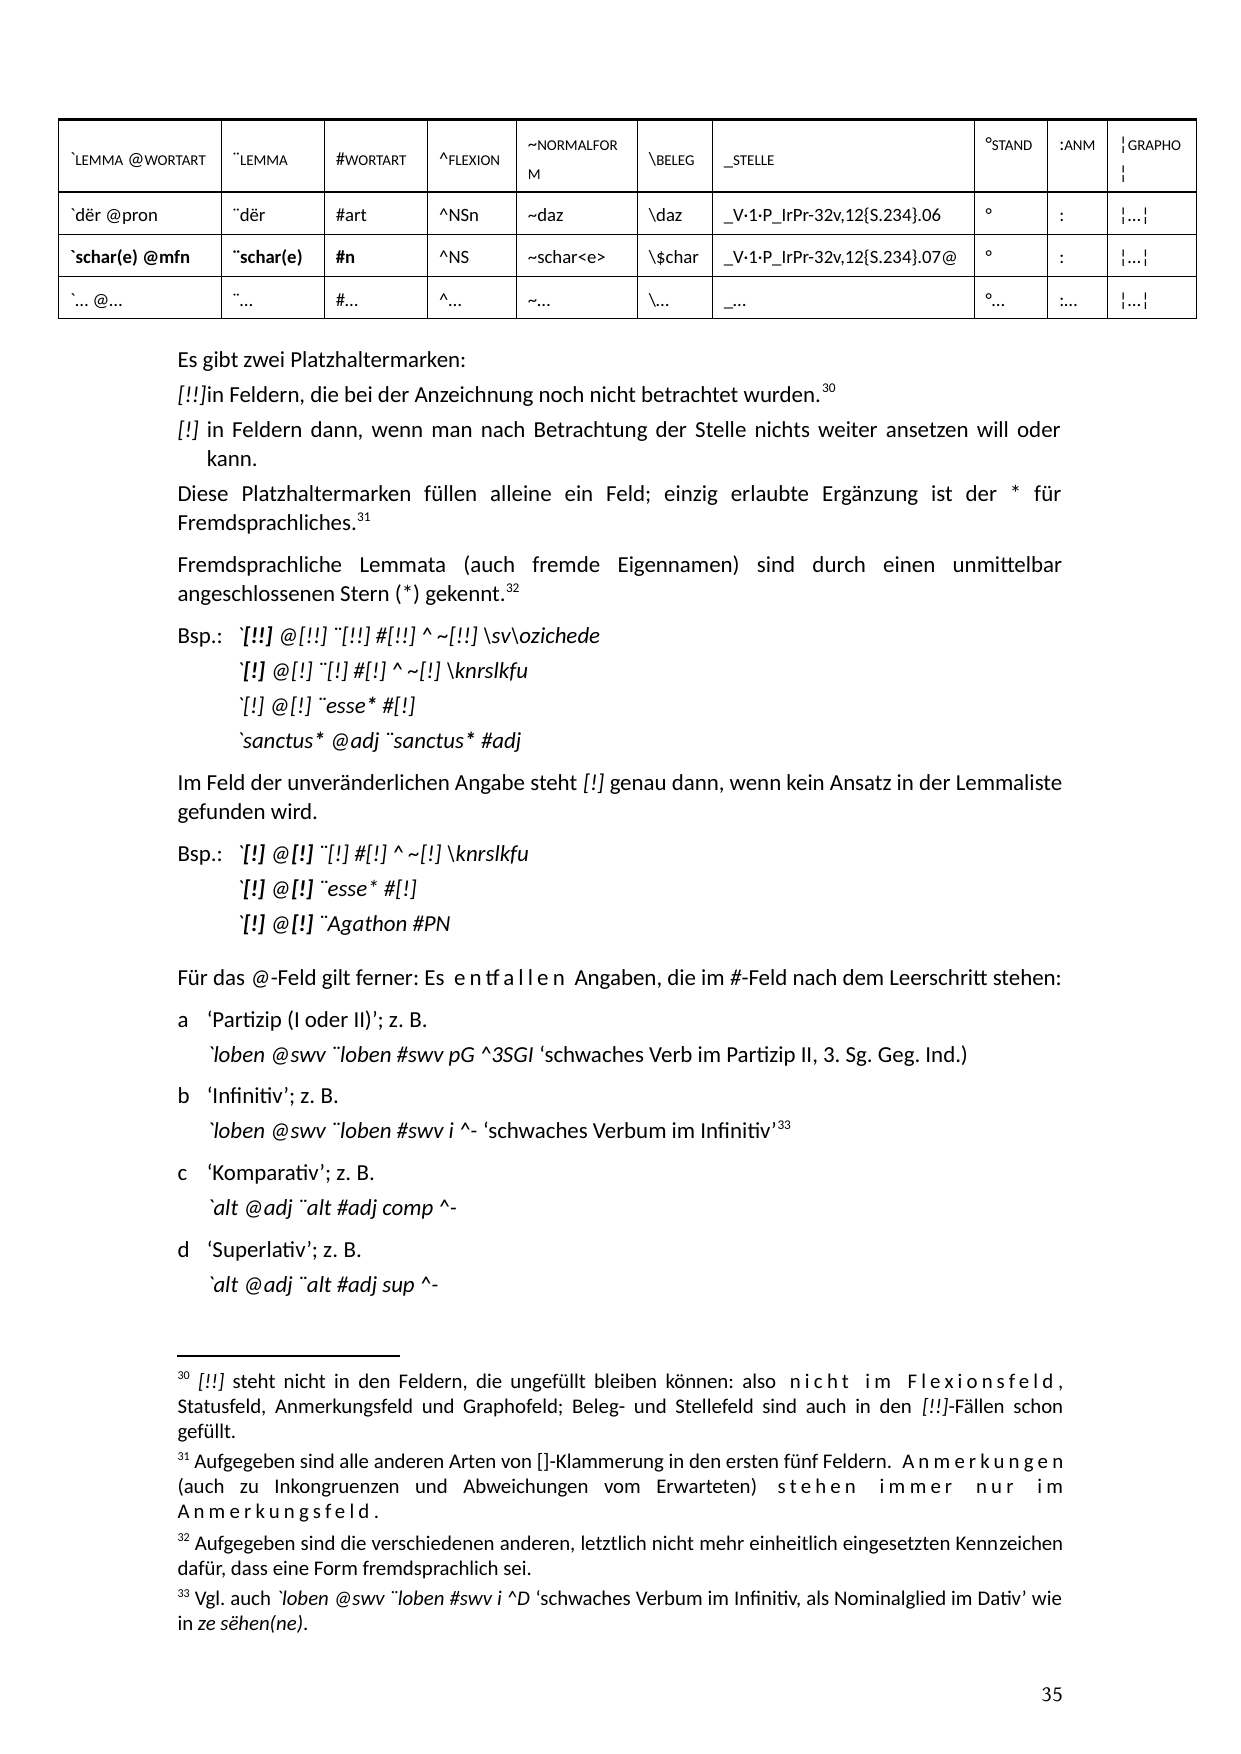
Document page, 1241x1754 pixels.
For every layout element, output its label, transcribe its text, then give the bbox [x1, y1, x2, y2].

table_cell `… @… [59, 277, 221, 318]
text `[!] @[!] ¨[!] #[!] ^ ~[!] \knrslkfu [236, 655, 1063, 684]
text Aufgegeben sind die verschiedenen anderen, letztlich nicht mehr einheitlich eingesetzten Kenn­zeichen dafür, dass eine Form fremdsprachlich sei. [177, 1530, 1063, 1580]
table_cell ^flexion [428, 121, 516, 191]
table_cell : [1048, 193, 1107, 233]
table_cell ^NSn [428, 193, 516, 233]
table_cell \daz [638, 193, 712, 233]
table_cell ¨lemma [222, 121, 324, 191]
text Aufgegeben sind alle anderen Arten von []-Klammerung in den ersten fünf Feldern. Anmer­kun­gen (auch zu Inkongruenzen und Abweichungen vom Erwarteten) stehen im­mer nur im Anmerkungsfeld. [177, 1449, 1063, 1524]
table_cell ¨dër [222, 193, 324, 233]
text Diese Platzhaltermarken füllen alleine ein Feld; einzig erlaubte Ergänzung ist der * für Fremdsprachliches. [177, 478, 1063, 537]
table_cell _V·1·P_IrPr-32v,12{S.234}.06 [713, 193, 974, 233]
table_cell ~normalform [517, 121, 637, 191]
text [!!] in Feldern, die bei der Anzeichnung noch nicht betrachtet wurden. [177, 379, 1063, 408]
table_cell _V·1·P_IrPr-32v,12{S.234}.07@ [713, 235, 974, 276]
table_cell ¦grapho¦ [1108, 121, 1196, 191]
table_cell ¨schar(e) [222, 235, 324, 276]
table_cell _stelle [713, 121, 974, 191]
text `alt @adj ¨alt #adj sup ^- [207, 1269, 1063, 1298]
text `alt @adj ¨alt #adj comp ^- [207, 1192, 1063, 1222]
table_cell ~daz [517, 193, 637, 233]
text `loben @swv ¨loben #swv i ^- ‘schwaches Verbum im Infinitiv’ [207, 1116, 1063, 1145]
table_cell °… [975, 277, 1047, 318]
text `loben @swv ¨loben #swv pG ^3SGI ‘schwaches Verb im Partizip II, 3. Sg. Geg. Ind.) [207, 1039, 1063, 1068]
table_cell ^… [428, 277, 516, 318]
text c ‘Komparativ’; z. B. [177, 1157, 1063, 1186]
table_cell ~… [517, 277, 637, 318]
text Im Feld der unveränderlichen Angabe steht [!] genau dann, wenn kein Ansatz in der Lemmaliste gefunden wird. [177, 767, 1063, 825]
text Bsp.: `[!!] @[!!] ¨[!!] #[!!] ^ ~[!!] \sv\ozichede [177, 620, 1063, 649]
table_cell ¦…¦ [1108, 277, 1196, 318]
text d ‘Superlativ’; z. B. [177, 1234, 1063, 1263]
text `sanctus* @adj ¨sanctus* #adj [236, 725, 1063, 754]
table_cell #n [325, 235, 427, 276]
table_cell #… [325, 277, 427, 318]
text [!!] steht nicht in den Feldern, die ungefüllt bleiben können: also nicht im Flexionsfeld, Statusfeld, Anmerkungsfeld und Graphofeld; Beleg- und Stellefeld sind auch in den [!!]-Fällen schon gefüllt. [177, 1368, 1063, 1443]
table_cell :… [1048, 277, 1107, 318]
text Fremdsprachliche Lemmata (auch fremde Eigennamen) sind durch einen unmittelbar angeschlossenen Stern (*) gekennt. [177, 549, 1063, 607]
table_cell °stand [975, 121, 1047, 191]
text Vgl. auch `loben @swv ¨loben #swv i ^D ‘schwaches Verbum im Infinitiv, als Nominalglied im Dativ’ wie in ze sëhen(ne). [177, 1586, 1063, 1636]
table_cell ¦…¦ [1108, 193, 1196, 233]
table_cell ¨… [222, 277, 324, 318]
table_cell _… [713, 277, 974, 318]
table_cell :anm [1048, 121, 1107, 191]
table_cell \… [638, 277, 712, 318]
text b ‘Infinitiv’; z. B. [177, 1081, 1063, 1110]
table_cell ° [975, 193, 1047, 233]
table_cell \$char [638, 235, 712, 276]
text `[!] @[!] ¨esse* #[!] [236, 873, 1063, 902]
table_cell : [1048, 235, 1107, 276]
table_cell ~schar<e> [517, 235, 637, 276]
table_cell #wortart [325, 121, 427, 191]
table_cell ¦…¦ [1108, 235, 1196, 276]
table_cell `schar(e) @mfn [59, 235, 221, 276]
table_cell `lemma @wortart [59, 121, 221, 191]
table_cell #art [325, 193, 427, 233]
table_cell ° [975, 235, 1047, 276]
text a ‘Partizip (I oder II)’; z. B. [177, 1004, 1063, 1033]
text Es gibt zwei Platzhaltermarken: [177, 344, 1063, 373]
text Bsp.: `[!] @[!] ¨[!] #[!] ^ ~[!] \knrslkfu [177, 838, 1063, 867]
table_cell \beleg [638, 121, 712, 191]
text Für das @-Feld gilt ferner: Es entfallen Angaben, die im #-Feld nach dem Leerschritt stehen: [177, 962, 1063, 991]
text `[!] @[!] ¨esse* #[!] [236, 690, 1063, 719]
text [!] in Feldern dann, wenn man nach Betrachtung der Stelle nichts weiter ansetzen will oder kann. [177, 414, 1063, 472]
text `[!] @[!] ¨Agathon #PN [236, 908, 1063, 937]
table_cell `dër @pron [59, 193, 221, 233]
table_cell ^NS [428, 235, 516, 276]
